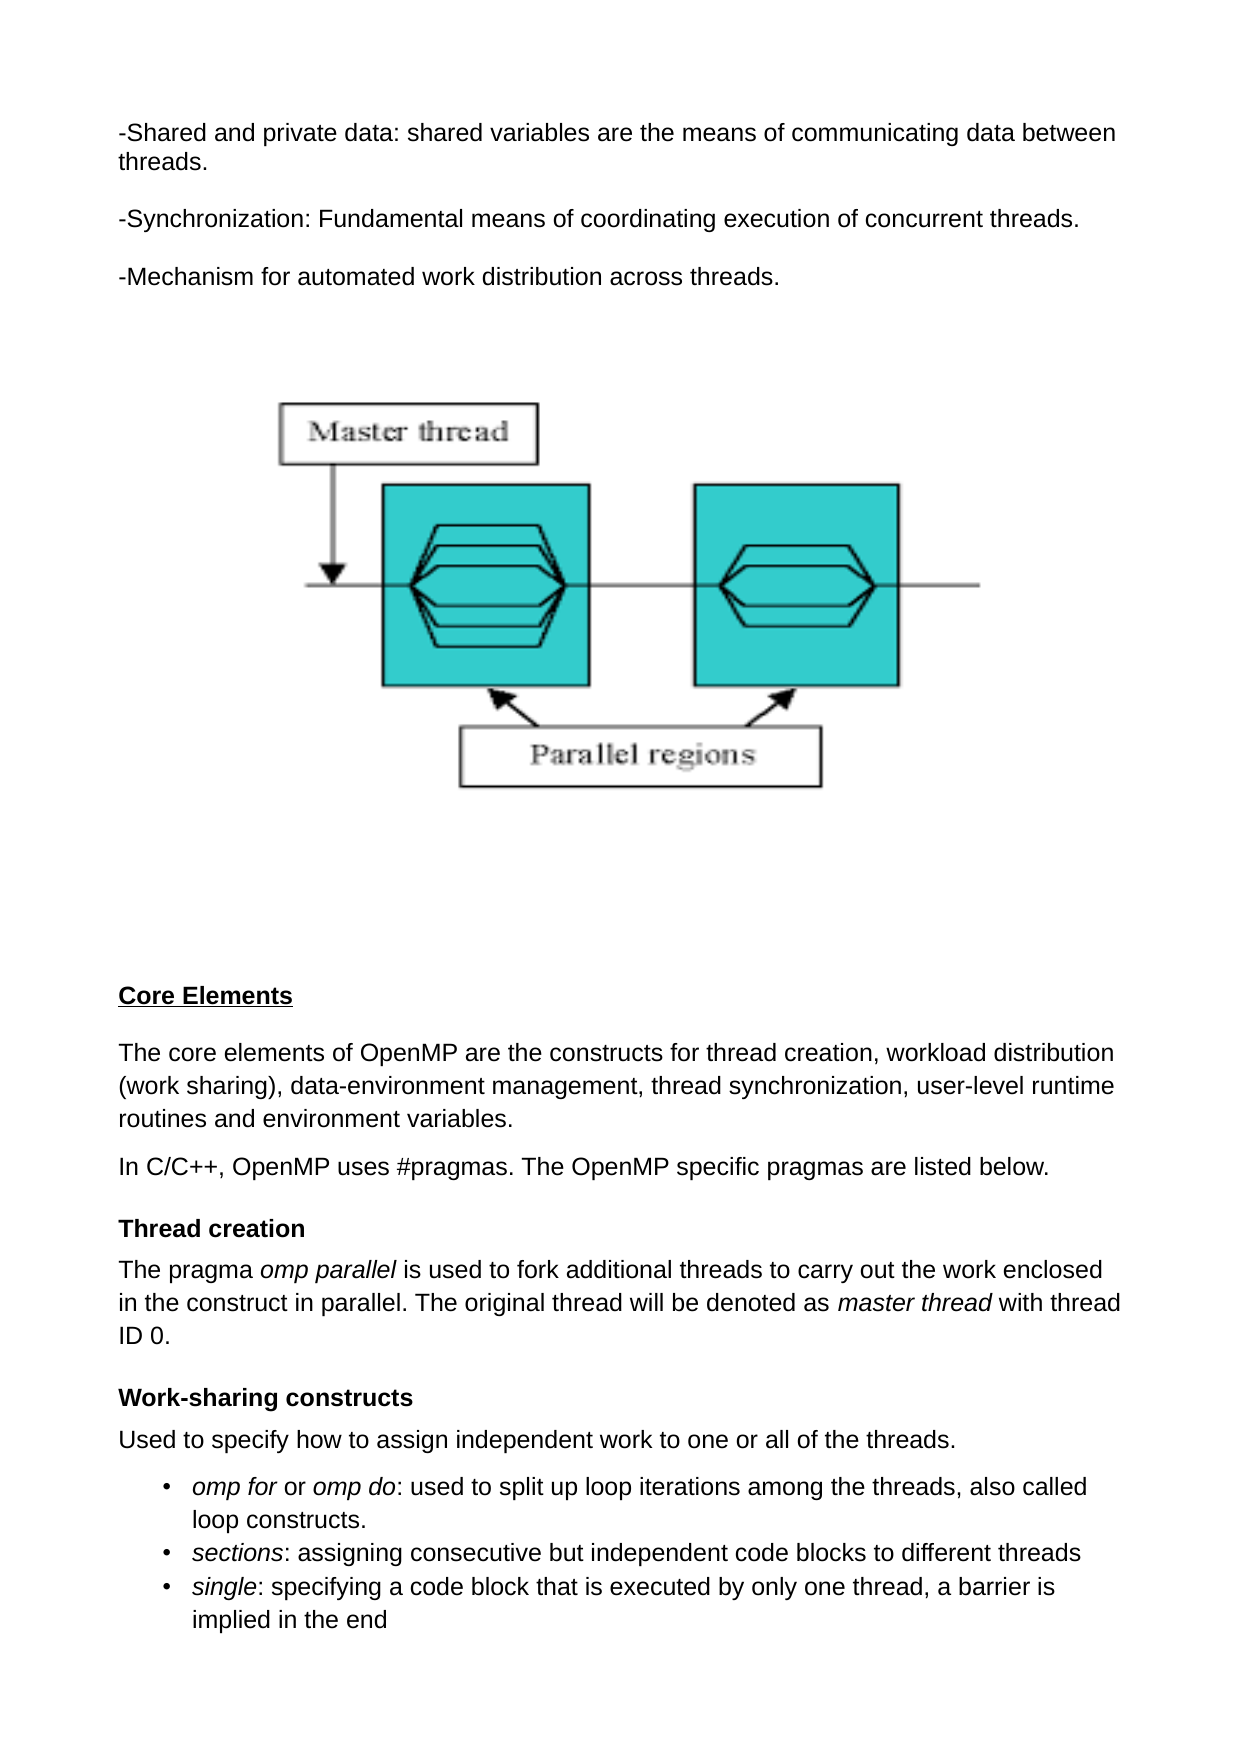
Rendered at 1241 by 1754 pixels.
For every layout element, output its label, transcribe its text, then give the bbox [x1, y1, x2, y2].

text -Shared and private data: shared variables are the means of communicating data between threads. [118, 118, 1122, 176]
list sections: assigning consecutive but independent code blocks to different threads [162, 1538, 1122, 1567]
subtitle Work-sharing constructs [118, 1383, 1122, 1412]
text -Mechanism for automated work distribution across threads. [118, 262, 1122, 291]
picture [248, 383, 1018, 804]
text The core elements of OpenMP are the constructs for thread creation, workload distribution (work sharing), data-environment management, thread synchronization, user-level runtime routines and environment variables. [118, 1038, 1122, 1133]
text Used to specify how to assign independent work to one or all of the threads. [118, 1425, 1122, 1453]
text -Synchronization: Fundamental means of coordinating execution of concurrent threads. [118, 204, 1122, 233]
text Core Elements [118, 981, 1122, 1009]
list omp for or omp do: used to split up loop iterations among the threads, also called loop constructs. [162, 1472, 1122, 1534]
text The pragma omp parallel is used to fork additional threads to carry out the work enclosed in the construct in parallel. The original thread will be denoted as master thread with thread ID 0. [118, 1255, 1122, 1350]
text In C/C++, OpenMP uses #pragmas. The OpenMP specific pragmas are listed below. [118, 1152, 1122, 1181]
list single: specifying a code block that is executed by only one thread, a barrier is implied in the end [162, 1572, 1122, 1633]
subtitle Thread creation [118, 1214, 1122, 1243]
